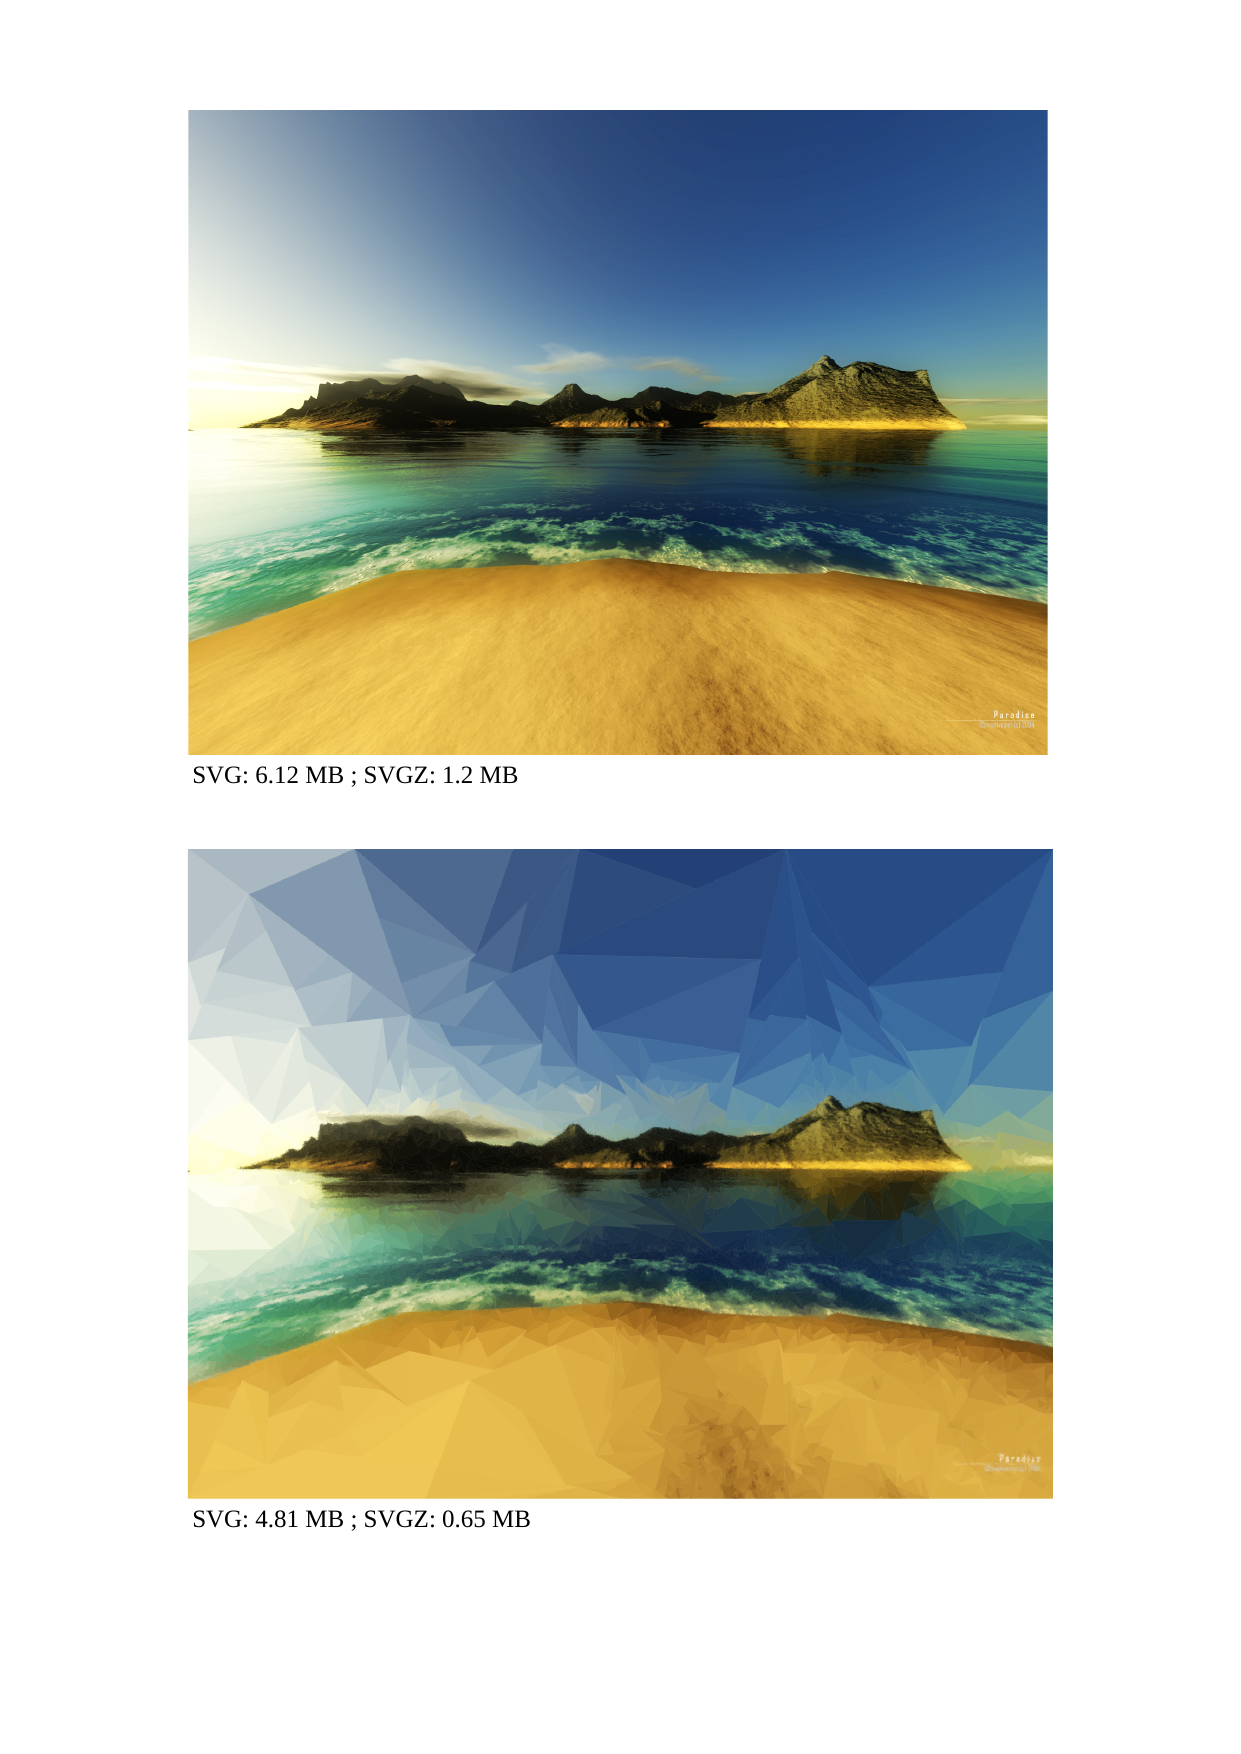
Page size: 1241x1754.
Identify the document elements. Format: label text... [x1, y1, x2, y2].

text SVG: 6.12 MB ; SVGZ: 1.2 MB [118, 755, 1122, 789]
text SVG: 4.81 MB ; SVGZ: 0.65 MB [118, 1499, 1122, 1533]
picture [188, 110, 1048, 755]
picture [187, 849, 1053, 1499]
